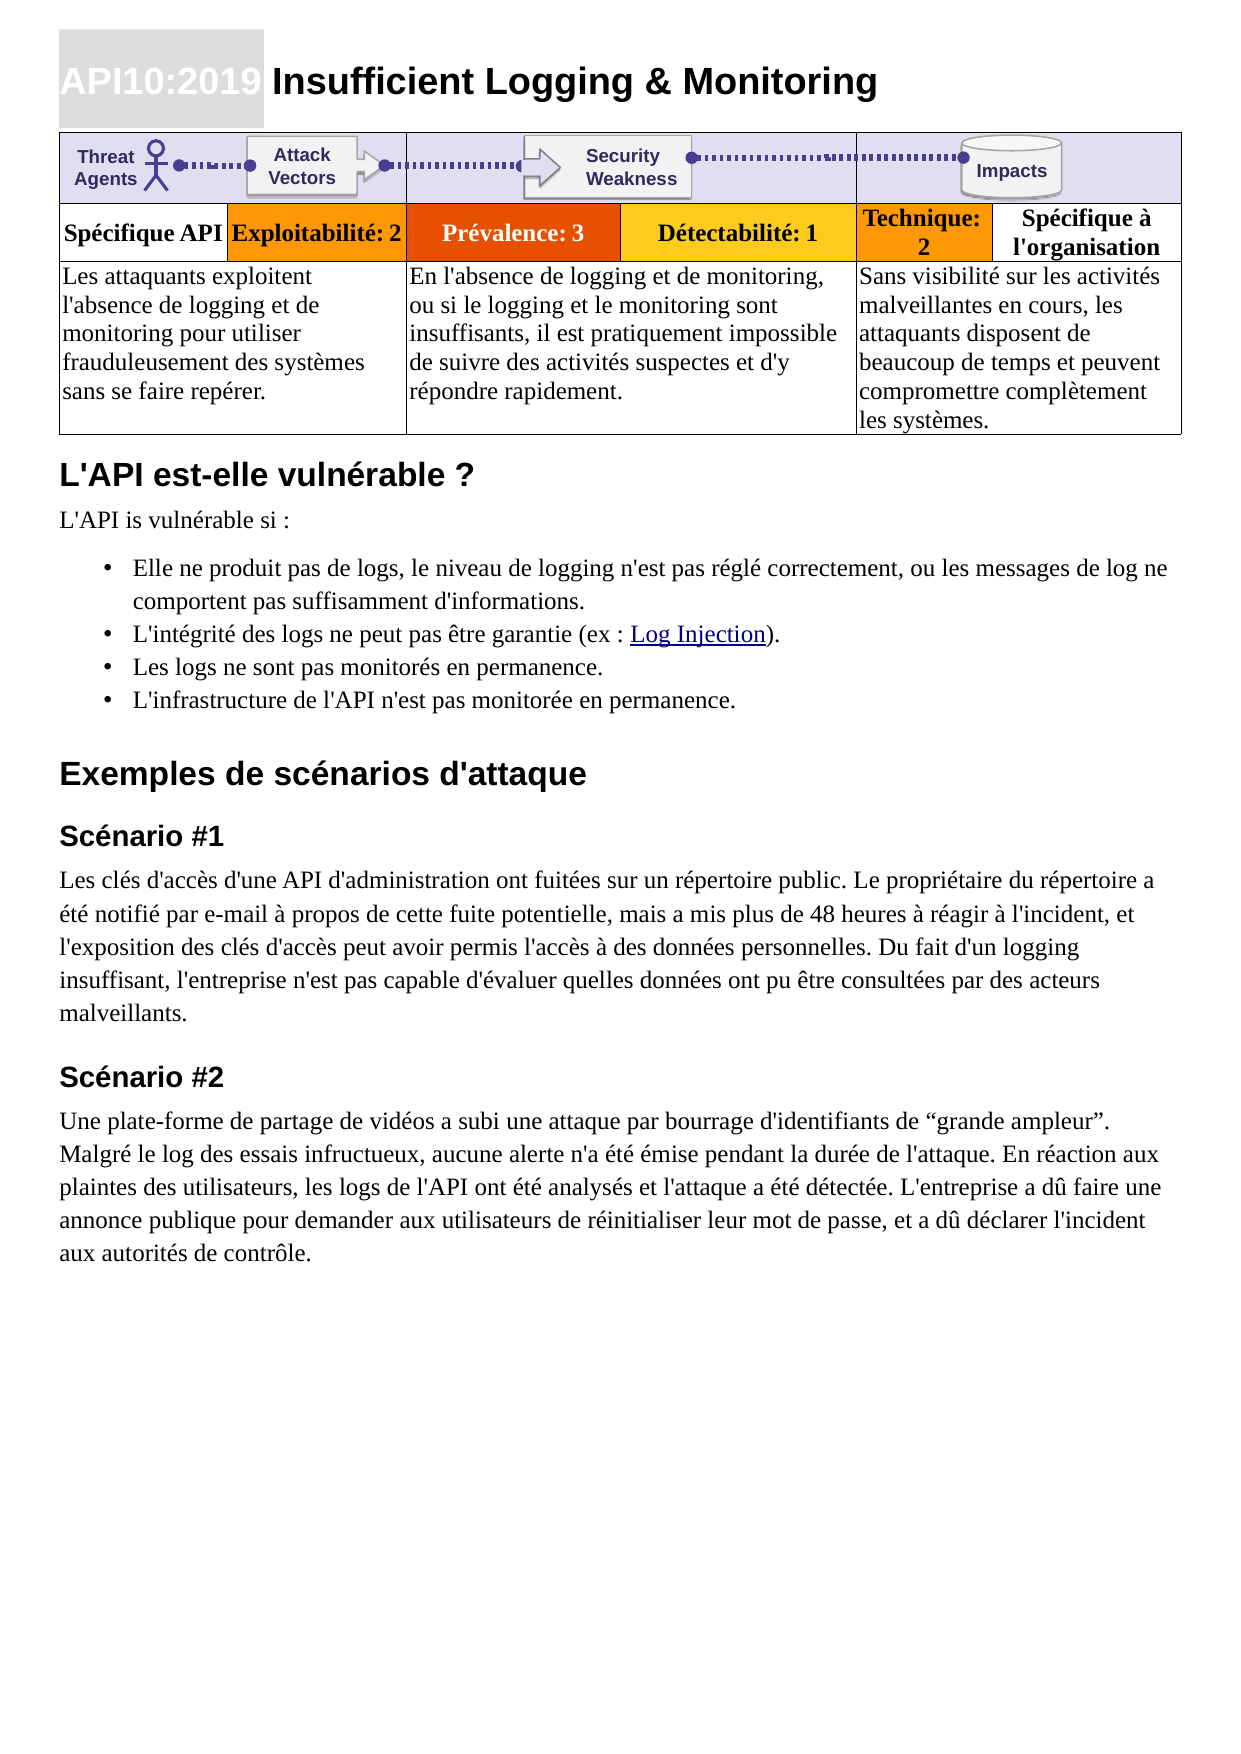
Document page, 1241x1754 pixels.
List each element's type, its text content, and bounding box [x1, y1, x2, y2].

subtitle Scénario #1 [59, 819, 1181, 853]
table_cell Exploitabilité: 2 [228, 204, 406, 261]
text Les clés d'accès d'une API d'administration ont fuitées sur un répertoire public. Le propriétaire du répertoire a été notifié par e-mail à propos de cette fuite potentielle, mais a mis plus de 48 heures à réagir à l'incident, et l'exposition des clés d'accès peut avoir permis l'accès à des données personnelles. Du fait d'un logging insuffisant, l'entreprise n'est pas capable d'évaluer quelles données ont pu être consultées par des acteurs malveillants. [59, 866, 1181, 1026]
table_header [227, 133, 406, 203]
table_cell Sans visibilité sur les activités malveillantes en cours, les attaquants disposent de beaucoup de temps et peuvent compromettre complètement les systèmes. [857, 262, 1181, 433]
table_cell Technique: 2 [857, 204, 992, 261]
table_cell Détectabilité: 1 [621, 204, 856, 261]
list Les logs ne sont pas monitorés en permanence. [103, 652, 1181, 681]
table_cell Spécifique à l'organisation [993, 204, 1181, 261]
list Elle ne produit pas de logs, le niveau de logging n'est pas réglé correctement, ou les messages de log ne comportent pas suffisamment d'informations. [103, 553, 1181, 615]
table_cell Spécifique API [60, 204, 227, 261]
table_header [857, 133, 992, 203]
table_header [407, 133, 620, 203]
list L'infrastructure de l'API n'est pas monitorée en permanence. [103, 685, 1181, 714]
subtitle L'API est-elle vulnérable ? [59, 454, 1181, 493]
table_header [620, 133, 856, 203]
table_cell En l'absence de logging et de monitoring, ou si le logging et le monitoring sont insuffisants, il est pratiquement impossible de suivre des activités suspectes et d'y répondre rapidement. [407, 262, 856, 433]
table_cell Les attaquants exploitent l'absence de logging et de monitoring pour utiliser frauduleusement des systèmes sans se faire repérer. [60, 262, 406, 433]
table_cell Prévalence: 3 [407, 204, 620, 261]
text L'API is vulnérable si : [59, 506, 1181, 534]
table_header [60, 133, 227, 203]
table_header [992, 133, 1181, 203]
subtitle Exemples de scénarios d'attaque [59, 754, 1181, 792]
list L'intégrité des logs ne peut pas être garantie (ex : Log Injection). [103, 619, 1181, 648]
text Une plate-forme de partage de vidéos a subi une attaque par bourrage d'identifiants de “grande ampleur”. Malgré le log des essais infructueux, aucune alerte n'a été émise pendant la durée de l'attaque. En réaction aux plaintes des utilisateurs, les logs de l'API ont été analysés et l'attaque a été détectée. L'entreprise a dû faire une annonce publique pour demander aux utilisateurs de réinitialiser leur mot de passe, et a dû déclarer l'incident aux autorités de contrôle. [59, 1106, 1181, 1267]
subtitle Scénario #2 [59, 1060, 1181, 1094]
